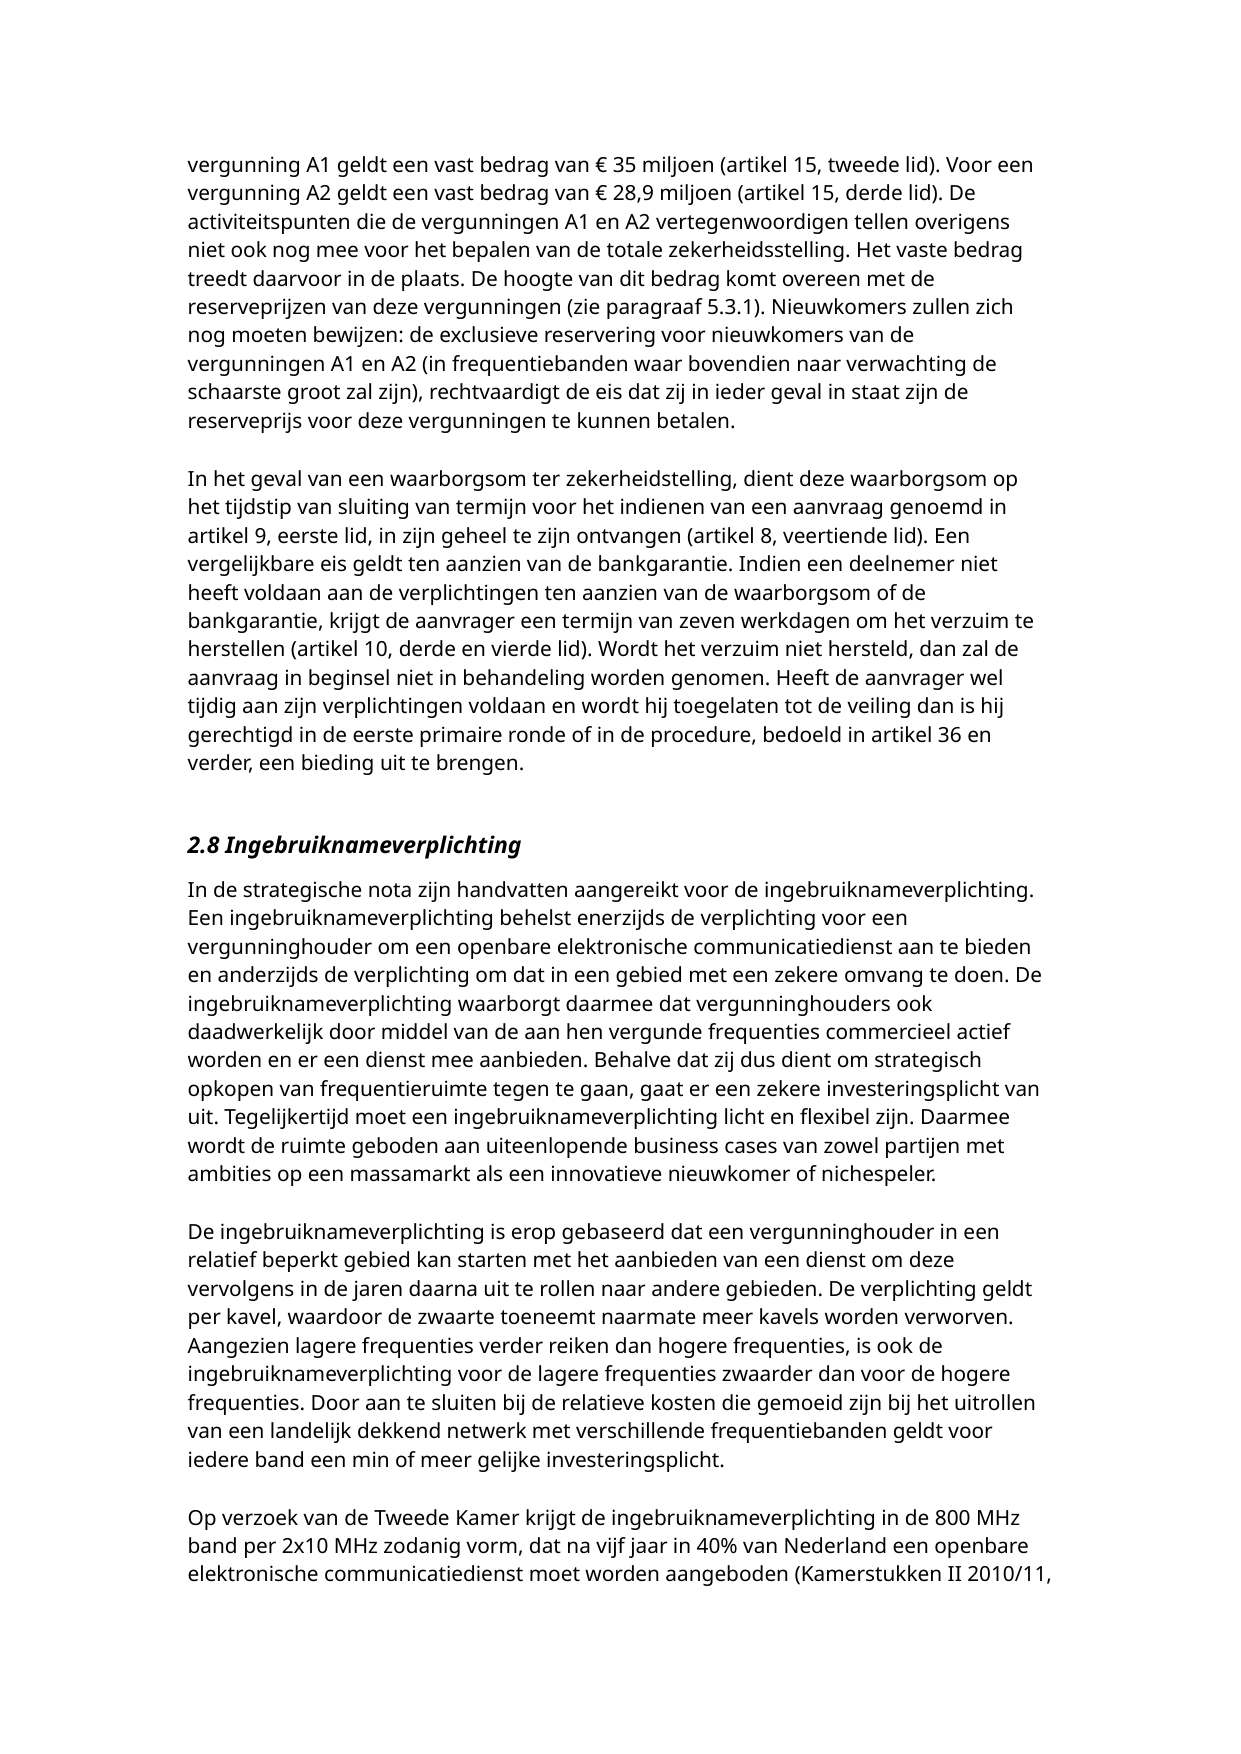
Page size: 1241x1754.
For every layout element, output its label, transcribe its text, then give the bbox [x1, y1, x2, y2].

text De ingebruiknameverplichting is erop gebaseerd dat een vergunninghouder in een relatief beperkt gebied kan starten met het aanbieden van een dienst om deze vervolgens in de jaren daarna uit te rollen naar andere gebieden. De verplichting geldt per kavel, waardoor de zwaarte toeneemt naarmate meer kavels worden verworven. Aangezien lagere frequenties verder reiken dan hogere frequenties, is ook de ingebruiknameverplichting voor de lagere frequenties zwaarder dan voor de hogere frequenties. Door aan te sluiten bij de relatieve kosten die gemoeid zijn bij het uitrollen van een landelijk dekkend netwerk met verschillende frequentiebanden geldt voor iedere band een min of meer gelijke investeringsplicht. [187, 1217, 1053, 1473]
text In het geval van een waarborgsom ter zekerheidstelling, dient deze waarborgsom op het tijdstip van sluiting van termijn voor het indienen van een aanvraag genoemd in artikel 9, eerste lid, in zijn geheel te zijn ontvangen (artikel 8, veertiende lid). Een vergelijkbare eis geldt ten aanzien van de bankgarantie. Indien een deelnemer niet heeft voldaan aan de verplichtingen ten aanzien van de waarborgsom of de bankgarantie, krijgt de aanvrager een termijn van zeven werkdagen om het verzuim te herstellen (artikel 10, derde en vierde lid). Wordt het verzuim niet hersteld, dan zal de aanvraag in beginsel niet in behandeling worden genomen. Heeft de aanvrager wel tijdig aan zijn verplichtingen voldaan en wordt hij toegelaten tot de veiling dan is hij gerechtigd in de eerste primaire ronde of in de procedure, bedoeld in artikel 36 en verder, een bieding uit te brengen. [187, 464, 1053, 777]
text vergunning A1 geldt een vast bedrag van € 35 miljoen (artikel 15, tweede lid). Voor een vergunning A2 geldt een vast bedrag van € 28,9 miljoen (artikel 15, derde lid). De activiteitspunten die de vergunningen A1 en A2 vertegenwoordigen tellen overigens niet ook nog mee voor het bepalen van de totale zekerheidsstelling. Het vaste bedrag treedt daarvoor in de plaats. De hoogte van dit bedrag komt overeen met de reserveprijzen van deze vergunningen (zie paragraaf 5.3.1). Nieuwkomers zullen zich nog moeten bewijzen: de exclusieve reservering voor nieuwkomers van de vergunningen A1 en A2 (in frequentiebanden waar bovendien naar verwachting de schaarste groot zal zijn), rechtvaardigt de eis dat zij in ieder geval in staat zijn de reserveprijs voor deze vergunningen te kunnen betalen. [187, 150, 1053, 434]
text Op verzoek van de Tweede Kamer krijgt de ingebruiknameverplichting in de 800 MHz band per 2x10 MHz zodanig vorm, dat na vijf jaar in 40% van Nederland een openbare elektronische communicatiedienst moet worden aangeboden (Kamerstukken II 2010/11, [187, 1503, 1053, 1588]
subtitle 2.8 Ingebruiknameverplichting [187, 829, 1053, 860]
text In de strategische nota zijn handvatten aangereikt voor de ingebruiknameverplichting. Een ingebruiknameverplichting behelst enerzijds de verplichting voor een vergunninghouder om een openbare elektronische communicatiedienst aan te bieden en anderzijds de verplichting om dat in een gebied met een zekere omvang te doen. De ingebruiknameverplichting waarborgt daarmee dat vergunninghouders ook daadwerkelijk door middel van de aan hen vergunde frequenties commercieel actief worden en er een dienst mee aanbieden. Behalve dat zij dus dient om strategisch opkopen van frequentieruimte tegen te gaan, gaat er een zekere investeringsplicht van uit. Tegelijkertijd moet een ingebruiknameverplichting licht en flexibel zijn. Daarmee wordt de ruimte geboden aan uiteenlopende business cases van zowel partijen met ambities op een massamarkt als een innovatieve nieuwkomer of nichespeler. [187, 875, 1053, 1188]
